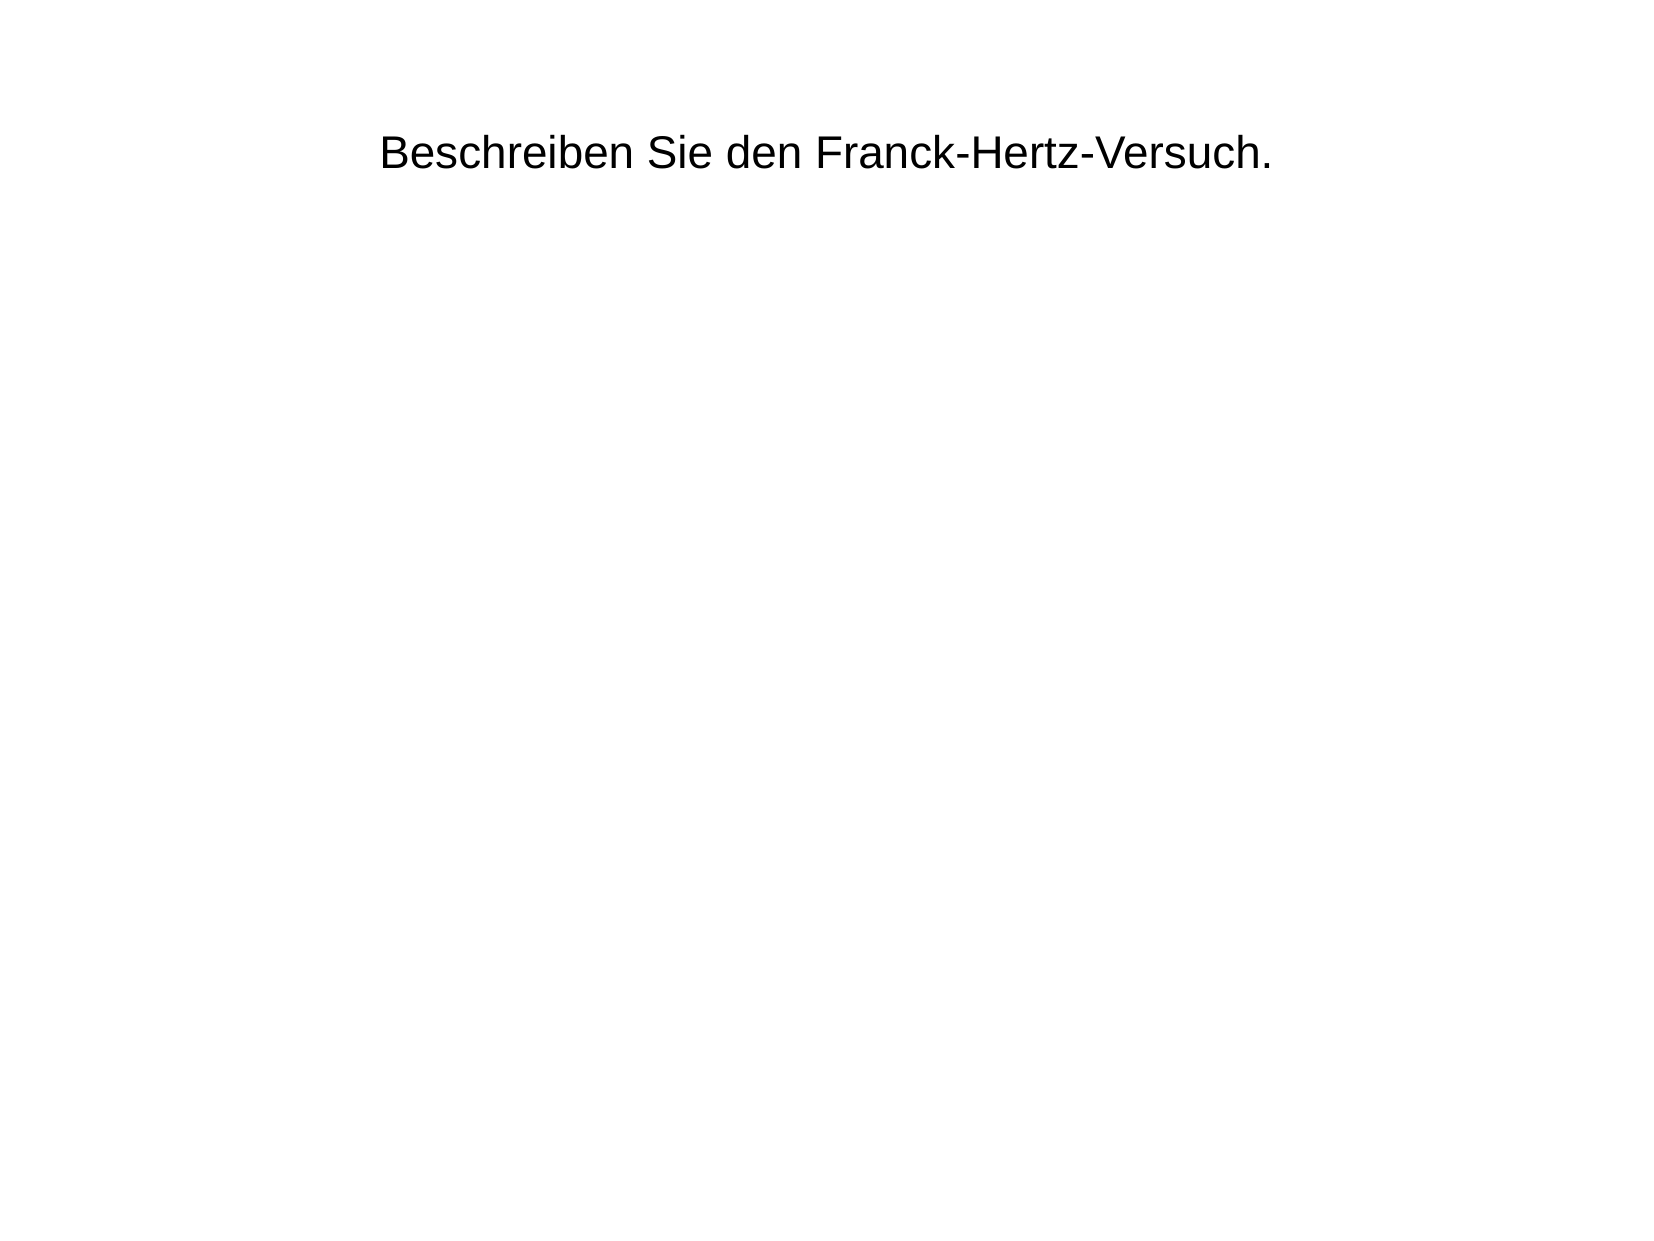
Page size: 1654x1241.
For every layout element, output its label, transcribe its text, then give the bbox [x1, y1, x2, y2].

title Beschreiben Sie den Franck-Hertz-Versuch. [82, 49, 1571, 257]
